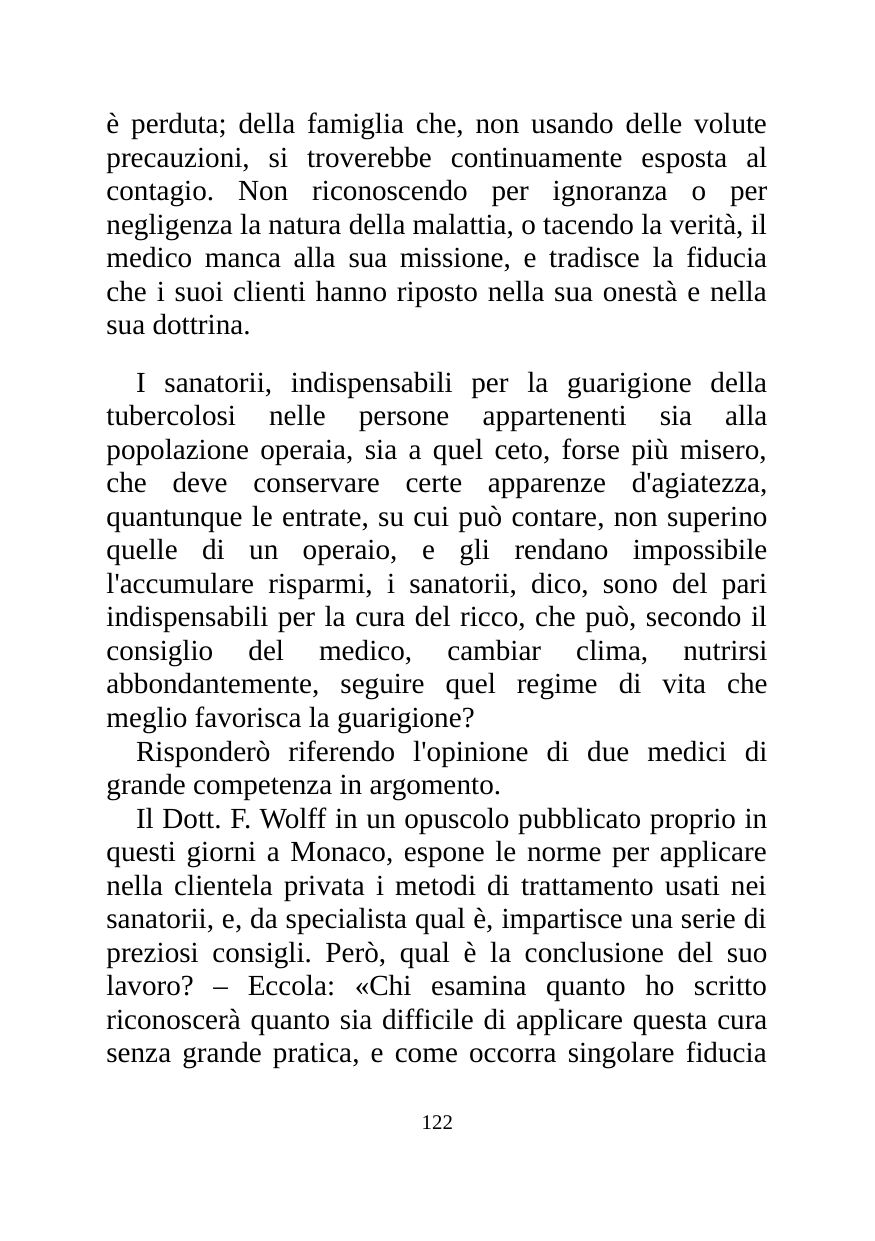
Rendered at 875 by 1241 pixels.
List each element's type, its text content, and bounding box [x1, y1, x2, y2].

text è perduta; della famiglia che, non usando delle volute precauzioni, si troverebbe continuamente esposta al contagio. Non riconoscendo per ignoranza o per negligenza la natura della malattia, o tacendo la verità, il medico manca alla sua missione, e tradisce la fiducia che i suoi clienti hanno riposto nella sua onestà e nella sua dottrina. [106, 106, 768, 341]
text Il Dott. F. Wolff in un opuscolo pubblicato proprio in questi giorni a Monaco, espone le norme per applicare nella clientela privata i metodi di trattamento usati nei sanatorii, e, da specialista qual è, impartisce una serie di preziosi consigli. Però, qual è la conclusione del suo lavoro? – Eccola: «Chi esamina quanto ho scritto riconoscerà quanto sia difficile di applicare questa cura senza grande pratica, e come occorra singolare fiducia [106, 801, 768, 1069]
text Risponderò riferendo l'opinione di due medici di grande competenza in argomento. [106, 734, 768, 801]
text I sanatorii, indispensabili per la guarigione della tubercolosi nelle persone appartenenti sia alla popolazione operaia, sia a quel ceto, forse più misero, che deve conservare certe apparenze d'agiatezza, quantunque le entrate, su cui può contare, non superino quelle di un operaio, e gli rendano impossibile l'accumulare risparmi, i sanatorii, dico, sono del pari indispensabili per la cura del ricco, che può, secondo il consiglio del medico, cambiar clima, nutrirsi abbondantemente, seguire quel regime di vita che meglio favorisca la guarigione? [106, 365, 768, 734]
